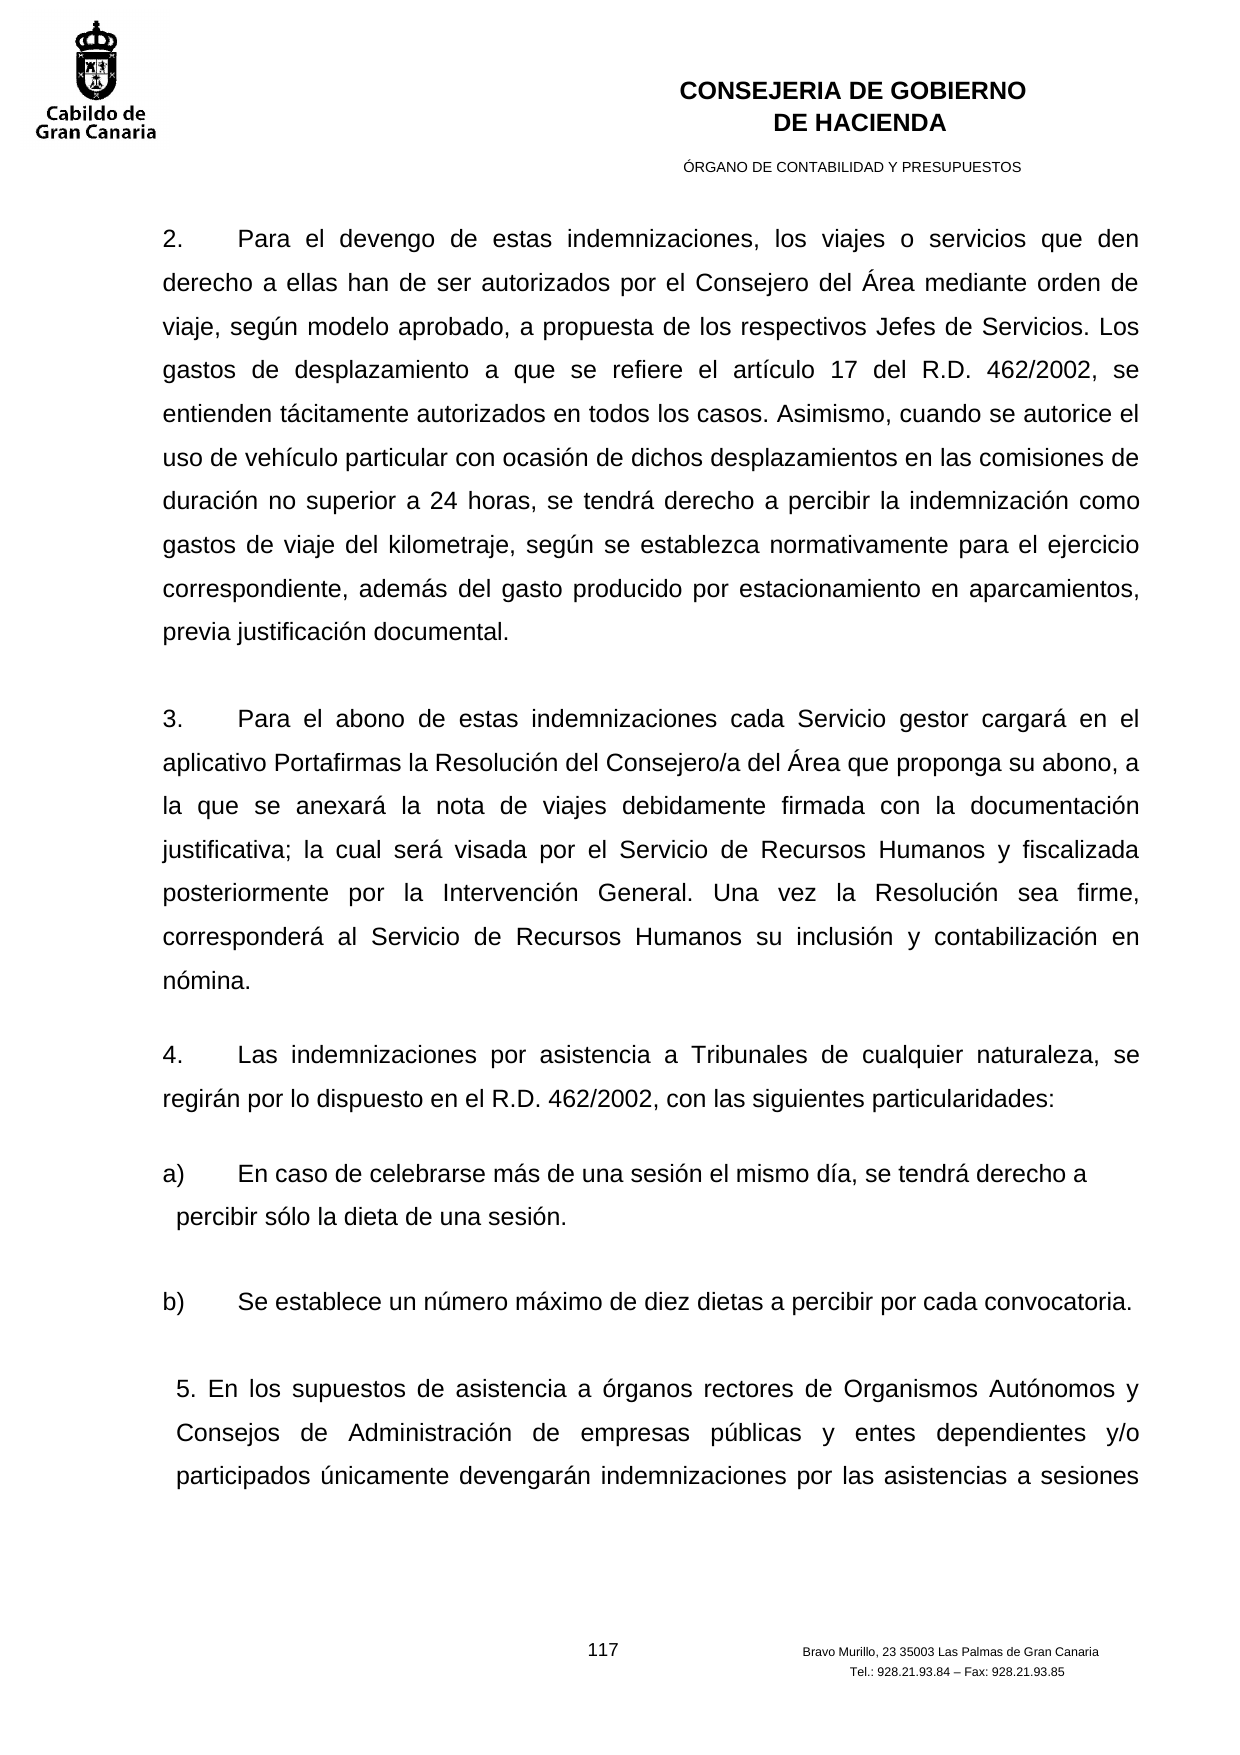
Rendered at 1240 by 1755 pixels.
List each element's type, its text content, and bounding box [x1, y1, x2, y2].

list Para el devengo de estas indemnizaciones, los viajes o servicios que den derecho a ellas han de ser autorizados por el Consejero del Área mediante orden de viaje, según modelo aprobado, a propuesta de los respectivos Jefes de Servicios. Los gastos de desplazamiento a que se refiere el artículo 17 del R.D. 462/2002, se entienden tácitamente autorizados en todos los casos. Asimismo, cuando se autorice el uso de vehículo particular con ocasión de dichos desplazamientos en las comisiones de duración no superior a 24 horas, se tendrá derecho a percibir la indemnización como gastos de viaje del kilometraje, según se establezca normativamente para el ejercicio correspondiente, además del gasto producido por estacionamiento en aparcamientos, previa justificación documental. [162, 224, 1141, 646]
list En caso de celebrarse más de una sesión el mismo día, se tendrá derecho a [162, 1159, 1141, 1187]
list Las indemnizaciones por asistencia a Tribunales de cualquier naturaleza, se regirán por lo dispuesto en el R.D. 462/2002, con las siguientes particularidades: [162, 1040, 1141, 1113]
text 5. En los supuestos de asistencia a órganos rectores de Organismos Autónomos y Consejos de Administración de empresas públicas y entes dependientes y/o participados únicamente devengarán indemnizaciones por las asistencias a sesiones [176, 1374, 1141, 1490]
text percibir sólo la dieta de una sesión. [176, 1201, 1141, 1230]
list Se establece un número máximo de diez dietas a percibir por cada convocatoria. [162, 1287, 1141, 1316]
list Para el abono de estas indemnizaciones cada Servicio gestor cargará en el aplicativo Portafirmas la Resolución del Consejero/a del Área que proponga su abono, a la que se anexará la nota de viajes debidamente firmada con la documentación justificativa; la cual será visada por el Servicio de Recursos Humanos y fiscalizada posteriormente por la Intervención General. Una vez la Resolución sea firme, corresponderá al Servicio de Recursos Humanos su inclusión y contabilización en nómina. [162, 704, 1141, 994]
